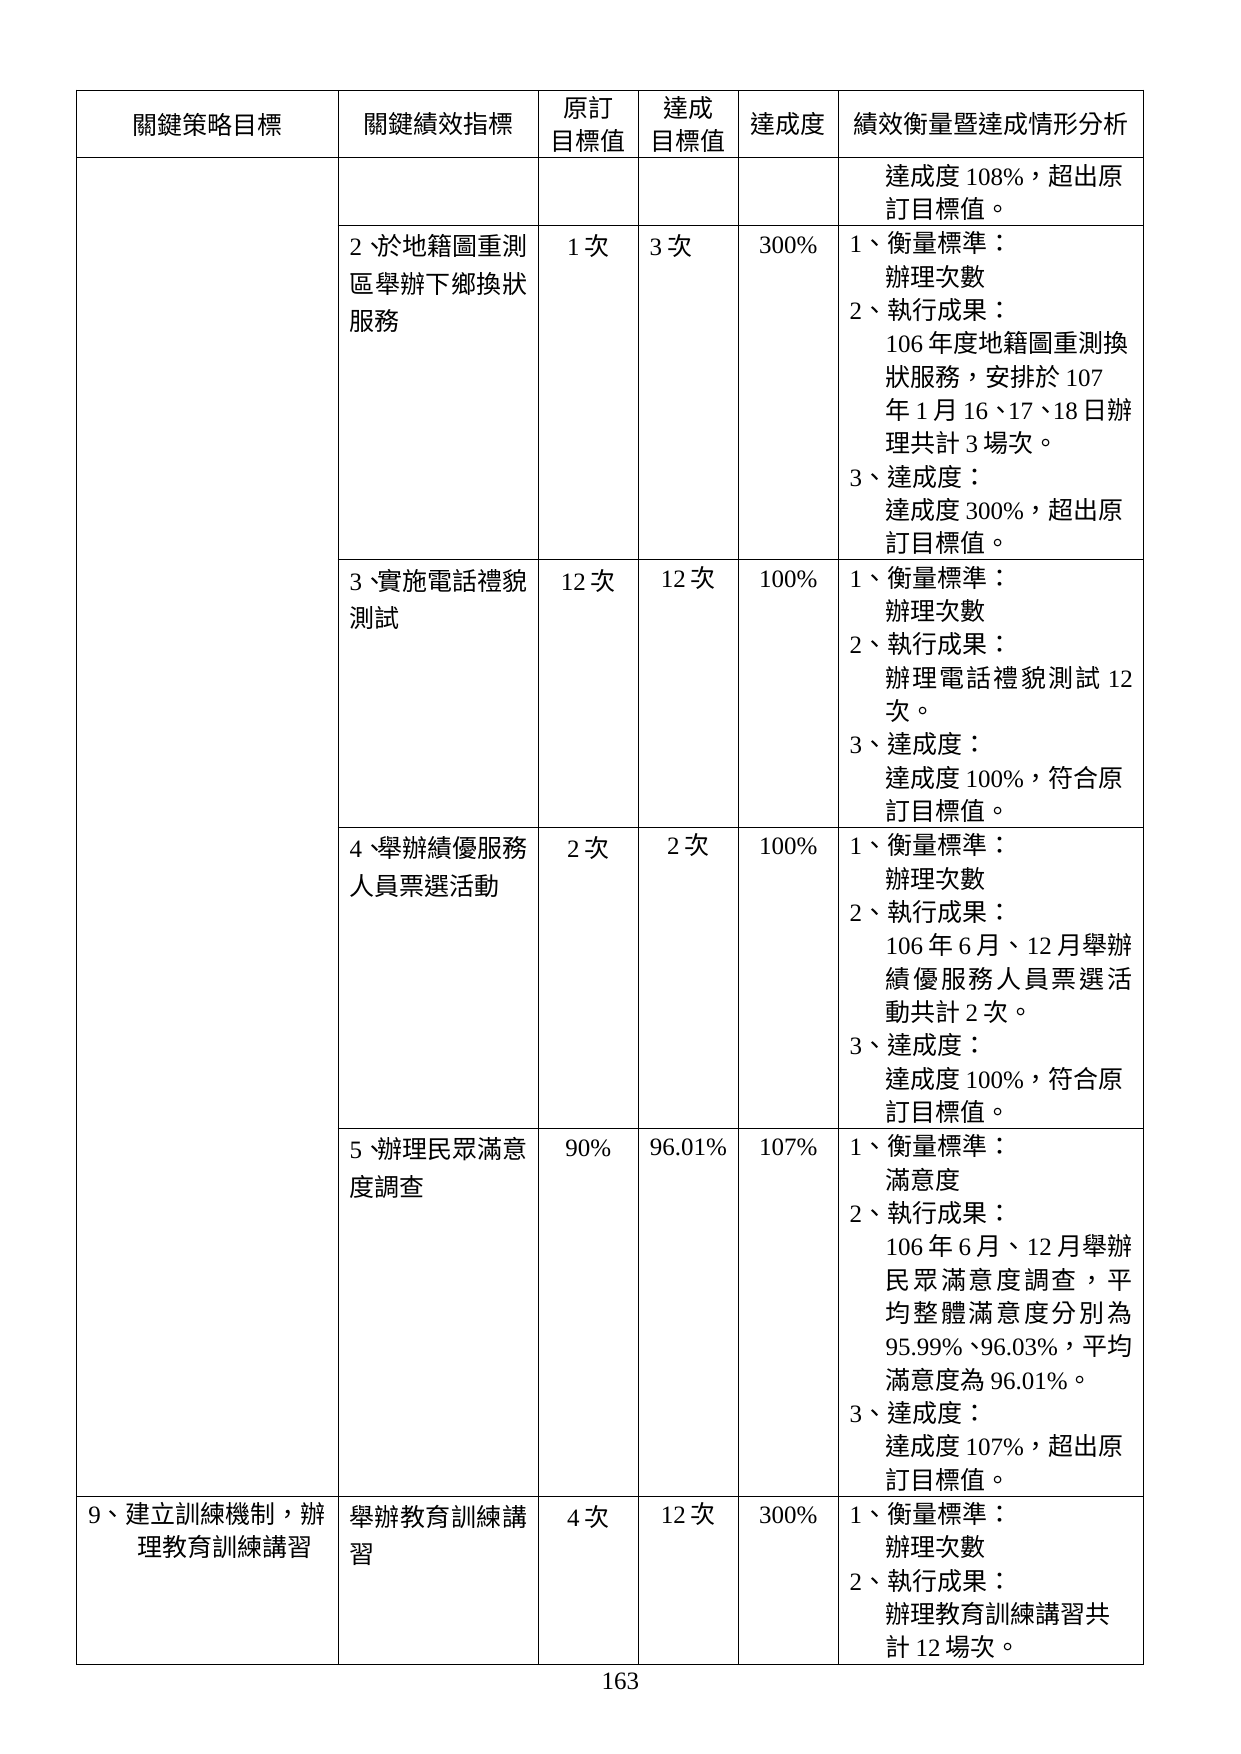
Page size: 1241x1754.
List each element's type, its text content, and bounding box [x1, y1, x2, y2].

table_cell [739, 158, 838, 225]
table_cell 1次 [539, 226, 638, 559]
table_header 關鍵績效指標 [339, 91, 538, 157]
table_cell 1、衡量標準： 辦理次數 2、執行成果： 辦理電話禮貌測試12次。 3、達成度： 達成度100%，符合原訂目標值。 [839, 560, 1143, 827]
table_cell 達成度108%，超出原訂目標值。 [839, 158, 1143, 225]
table_header 原訂 目標值 [539, 91, 638, 157]
table_cell [77, 158, 338, 1496]
table_cell 1、衡量標準： 辦理次數 2、執行成果： 106年度地籍圖重測換狀服務，安排於107年1月16、17、18日辦理共計3場次。 3、達成度： 達成度300%，超出原訂目標值。 [839, 226, 1143, 559]
table_cell 12次 [539, 560, 638, 827]
table_cell 2次 [639, 828, 738, 1128]
table_cell 1、衡量標準： 辦理次數 2、執行成果： 106年6月、12月舉辦績優服務人員票選活動共計2次。 3、達成度： 達成度100%，符合原訂目標值。 [839, 828, 1143, 1128]
table_cell 100% [739, 560, 838, 827]
table_cell 96.01% [639, 1129, 738, 1496]
table_cell [639, 158, 738, 225]
table_cell 300% [739, 1497, 838, 1663]
table_cell 12次 [639, 560, 738, 827]
table_cell [339, 158, 538, 225]
table_header 績效衡量暨達成情形分析 [839, 91, 1143, 157]
table_cell 3次 [639, 226, 738, 559]
table_header 關鍵策略目標 [77, 91, 338, 157]
table_cell [539, 158, 638, 225]
table_cell 1、衡量標準： 辦理次數 2、執行成果： 辦理教育訓練講習共計12場次。 [839, 1497, 1143, 1663]
table_cell 2、於地籍圖重測區舉辦下鄉換狀服務 [339, 226, 538, 559]
table_cell 1、衡量標準： 滿意度 2、執行成果： 106年6月、12月舉辦民眾滿意度調查，平均整體滿意度分別為95.99%、96.03%，平均滿意度為96.01%。 3、達成度： 達成度107%，超出原訂目標值。 [839, 1129, 1143, 1496]
table_cell 12次 [639, 1497, 738, 1663]
table_cell 4次 [539, 1497, 638, 1663]
table_cell 3、實施電話禮貌測試 [339, 560, 538, 827]
table_cell 建立訓練機制，辦理教育訓練講習 [77, 1497, 338, 1663]
table_cell 5、辦理民眾滿意度調查 [339, 1129, 538, 1496]
table_header 達成 目標值 [639, 91, 738, 157]
table_cell 107% [739, 1129, 838, 1496]
table_header 達成度 [739, 91, 838, 157]
table_cell 舉辦教育訓練講習 [339, 1497, 538, 1663]
table_cell 2次 [539, 828, 638, 1128]
table_cell 4、舉辦績優服務人員票選活動 [339, 828, 538, 1128]
table_cell 100% [739, 828, 838, 1128]
table_cell 300% [739, 226, 838, 559]
table_cell 90% [539, 1129, 638, 1496]
